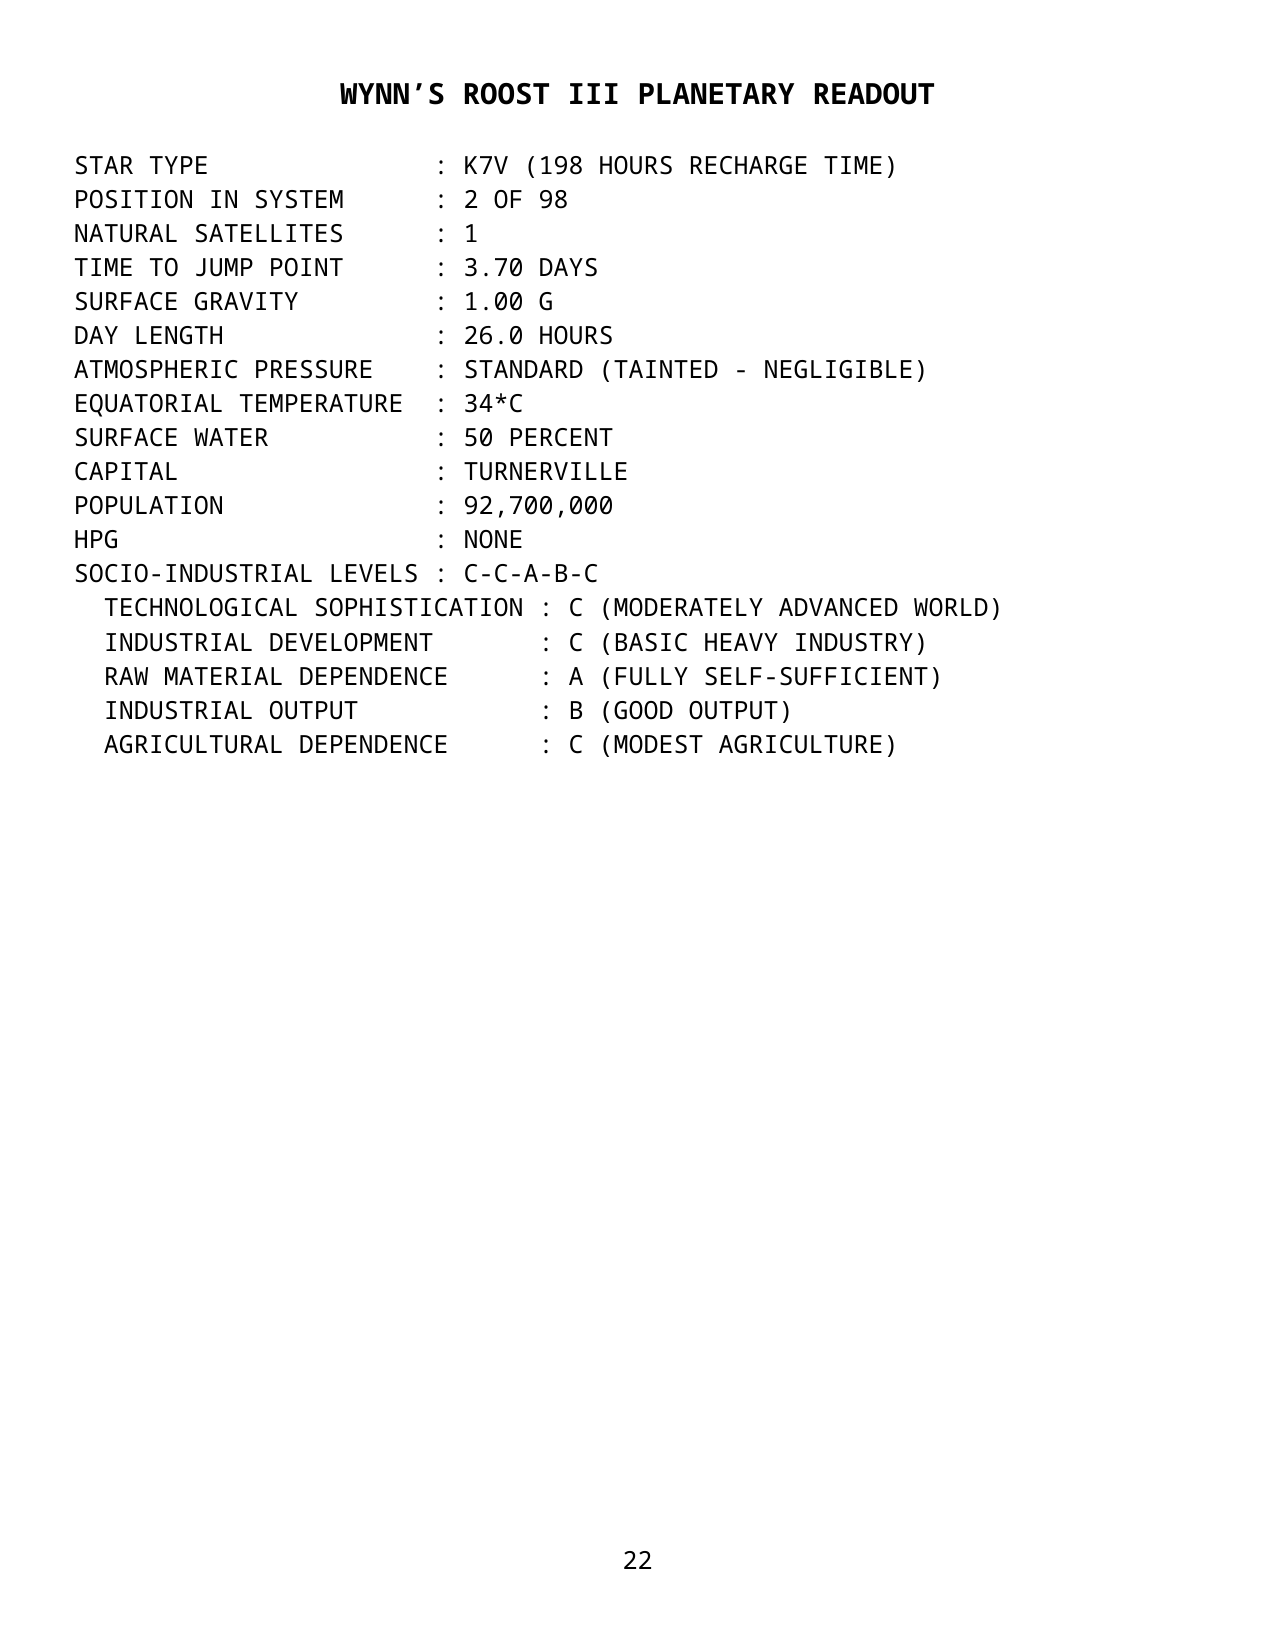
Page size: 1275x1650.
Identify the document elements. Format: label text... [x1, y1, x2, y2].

text SURFACE WATER : 50 PERCENT [73, 420, 1201, 454]
text INDUSTRIAL DEVELOPMENT : C (BASIC HEAVY INDUSTRY) [73, 624, 1201, 658]
text NATURAL SATELLITES : 1 [73, 215, 1201, 249]
subtitle WYNN’S ROOST III PLANETARY READOUT [73, 73, 1201, 113]
text SOCIO-INDUSTRIAL LEVELS : C-C-A-B-C [73, 556, 1201, 590]
text TIME TO JUMP POINT : 3.70 DAYS [73, 249, 1201, 283]
text INDUSTRIAL OUTPUT : B (GOOD OUTPUT) [73, 692, 1201, 726]
text POPULATION : 92,700,000 [73, 488, 1201, 522]
text EQUATORIAL TEMPERATURE : 34*C [73, 386, 1201, 420]
text TECHNOLOGICAL SOPHISTICATION : C (MODERATELY ADVANCED WORLD) [73, 590, 1201, 624]
text ATMOSPHERIC PRESSURE : STANDARD (TAINTED - NEGLIGIBLE) [73, 352, 1201, 386]
text STAR TYPE : K7V (198 HOURS RECHARGE TIME) POSITION IN SYSTEM : 2 OF 98 [73, 147, 1201, 215]
text CAPITAL : TURNERVILLE [73, 454, 1201, 488]
text DAY LENGTH : 26.0 HOURS [73, 318, 1201, 352]
text SURFACE GRAVITY : 1.00 G [73, 283, 1201, 318]
text RAW MATERIAL DEPENDENCE : A (FULLY SELF-SUFFICIENT) [73, 658, 1201, 692]
text AGRICULTURAL DEPENDENCE : C (MODEST AGRICULTURE) [73, 726, 1201, 760]
text HPG : NONE [73, 522, 1201, 556]
